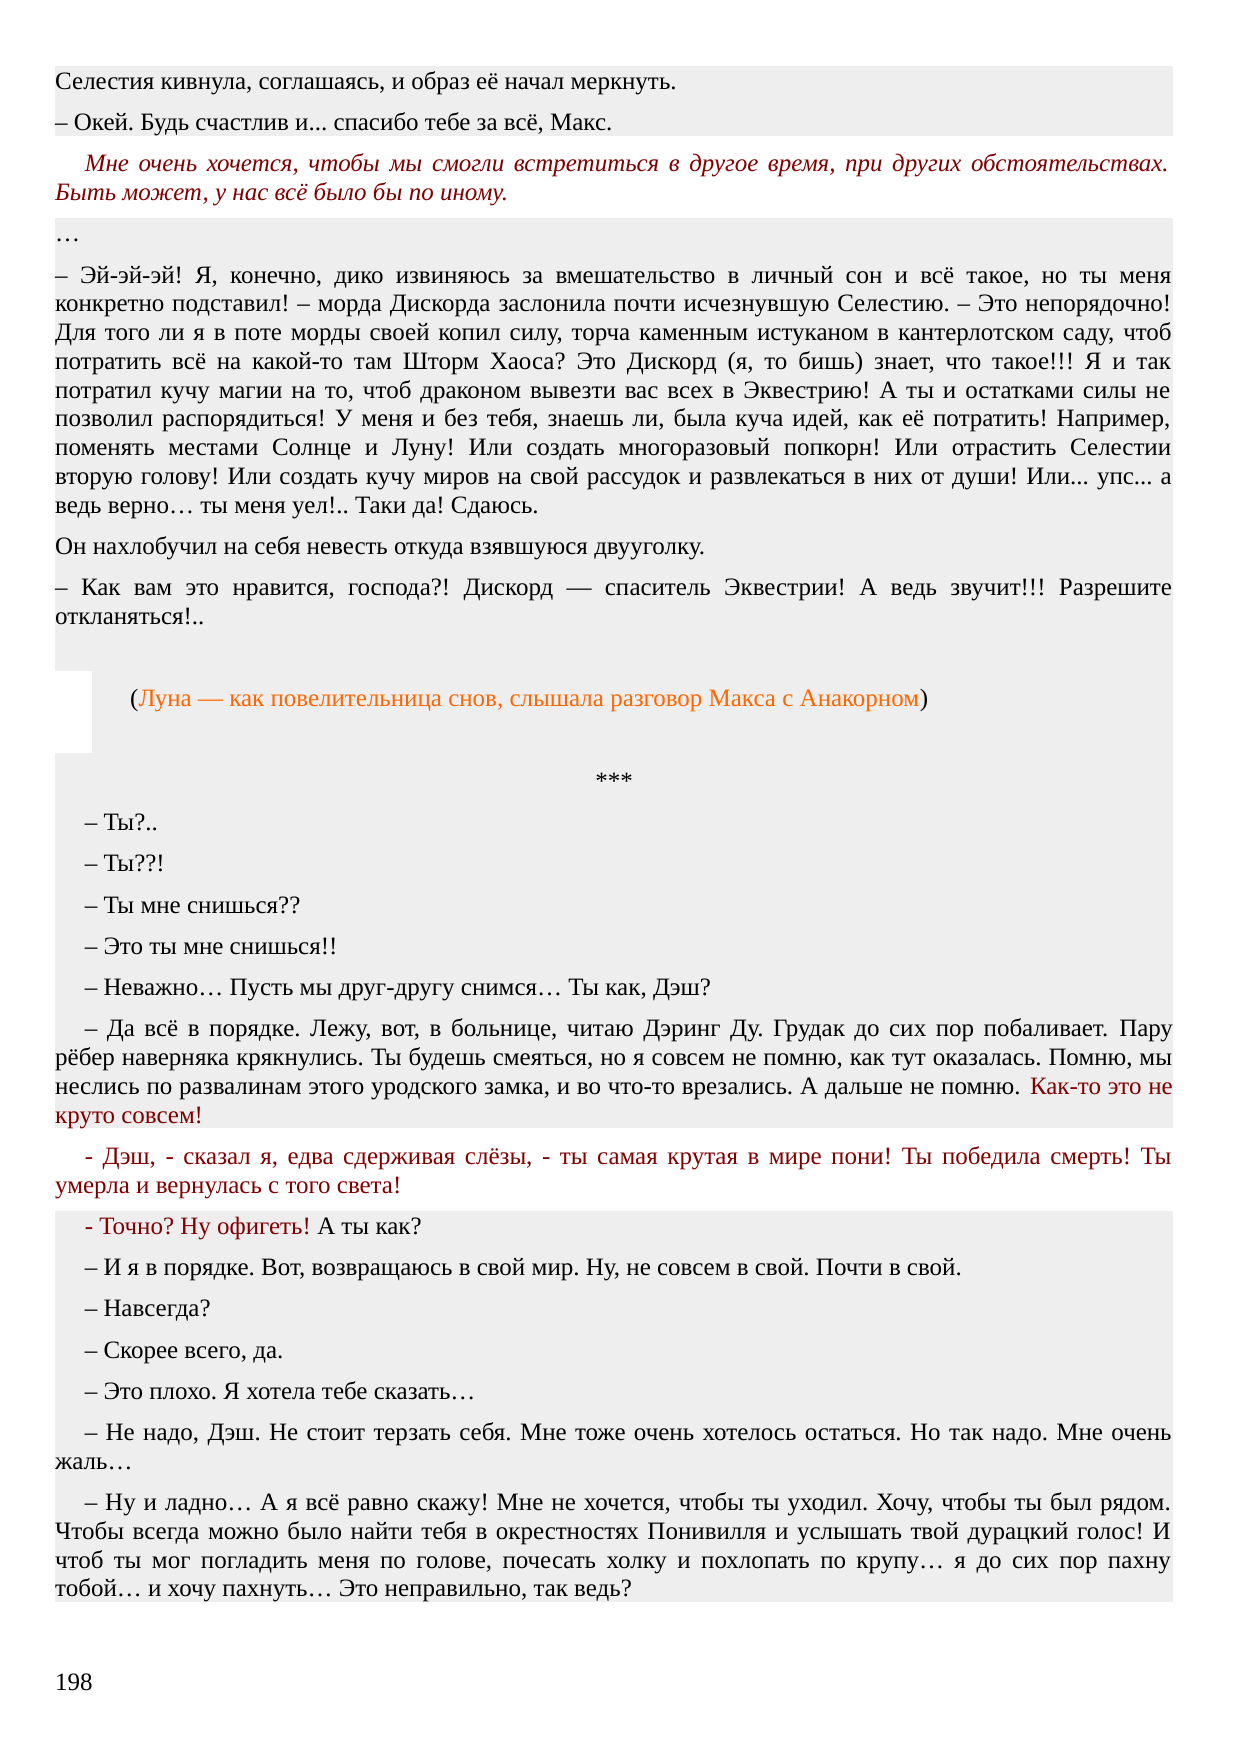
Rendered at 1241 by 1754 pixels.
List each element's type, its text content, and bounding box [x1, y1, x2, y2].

text – Это плохо. Я хотела тебе сказать… [55, 1376, 1173, 1405]
text – Окей. Будь счастлив и... спасибо тебе за всё, Макс. [55, 107, 1173, 136]
text – Ты?.. [55, 807, 1173, 836]
text – Ты??! [55, 848, 1173, 877]
text – Ну и ладно… А я всё равно скажу! Мне не хочется, чтобы ты уходил. Хочу, чтобы ты был рядом. Чтобы всегда можно было найти тебя в окрестностях Понивилля и услышать твой дурацкий голос! И чтоб ты мог погладить меня по голове, почесать холку и похлопать по крупу… я до сих пор пахну тобой… и хочу пахнуть… Это неправильно, так ведь? [55, 1487, 1173, 1602]
text – Это ты мне снишься!! [55, 931, 1173, 960]
text – Неважно… Пусть мы друг-другу снимся… Ты как, Дэш? [55, 972, 1173, 1001]
text *** [55, 766, 1173, 795]
text – Не надо, Дэш. Не стоит терзать себя. Мне тоже очень хотелось остаться. Но так надо. Мне очень жаль… [55, 1417, 1173, 1475]
text … [55, 218, 1173, 247]
text – И я в порядке. Вот, возвращаюсь в свой мир. Ну, не совсем в свой. Почти в свой. [55, 1252, 1173, 1281]
text – Скорее всего, да. [55, 1335, 1173, 1363]
text - Дэш, - сказал я, едва сдерживая слёзы, - ты самая крутая в мире пони! Ты победила смерть! Ты умерла и вернулась с того света! [55, 1141, 1173, 1198]
text – Навсегда? [55, 1293, 1173, 1322]
text Он нахлобучил на себя невесть откуда взявшуюся двууголку. [55, 531, 1173, 560]
text - Точно? Ну офигеть! А ты как? [55, 1211, 1173, 1240]
text Селестия кивнула, соглашаясь, и образ её начал меркнуть. [55, 66, 1173, 95]
text – Как вам это нравится, господа?! Дискорд — спаситель Эквестрии! А ведь звучит!!! Разрешите откланяться!.. [55, 572, 1173, 630]
text – Эй-эй-эй! Я, конечно, дико извиняюсь за вмешательство в личный сон и всё такое, но ты меня конкретно подставил! – морда Дискорда заслонила почти исчезнувшую Селестию. – Это непорядочно! Для того ли я в поте морды своей копил силу, торча каменным истуканом в кантерлотском саду, чтоб потратить всё на какой-то там Шторм Хаоса? Это Дискорд (я, то бишь) знает, что такое!!! Я и так потратил кучу магии на то, чтоб драконом вывезти вас всех в Эквестрию! А ты и остатками силы не позволил распорядиться! У меня и без тебя, знаешь ли, была куча идей, как её потратить! Например, поменять местами Солнце и Луну! Или создать многоразовый попкорн! Или отрастить Селестии вторую голову! Или создать кучу миров на свой рассудок и развлекаться в них от души! Или... упс... а ведь верно… ты меня уел!.. Таки да! Сдаюсь. [55, 260, 1173, 518]
text – Да всё в порядке. Лежу, вот, в больнице, читаю Дэринг Ду. Грудак до сих пор побаливает. Пару рёбер наверняка крякнулись. Ты будешь смеяться, но я совсем не помню, как тут оказалась. Помню, мы неслись по развалинам этого уродского замка, и во что-то врезались. А дальше не помню. Как-то это не круто совсем! [55, 1013, 1173, 1128]
list (Луна — как повелительница снов, слышала разговор Макса с Анакорном) [92, 683, 1173, 712]
text Мне очень хочется, чтобы мы смогли встретиться в другое время, при других обстоятельствах. Быть может, у нас всё было бы по иному. [55, 148, 1173, 206]
text – Ты мне снишься?? [55, 890, 1173, 918]
